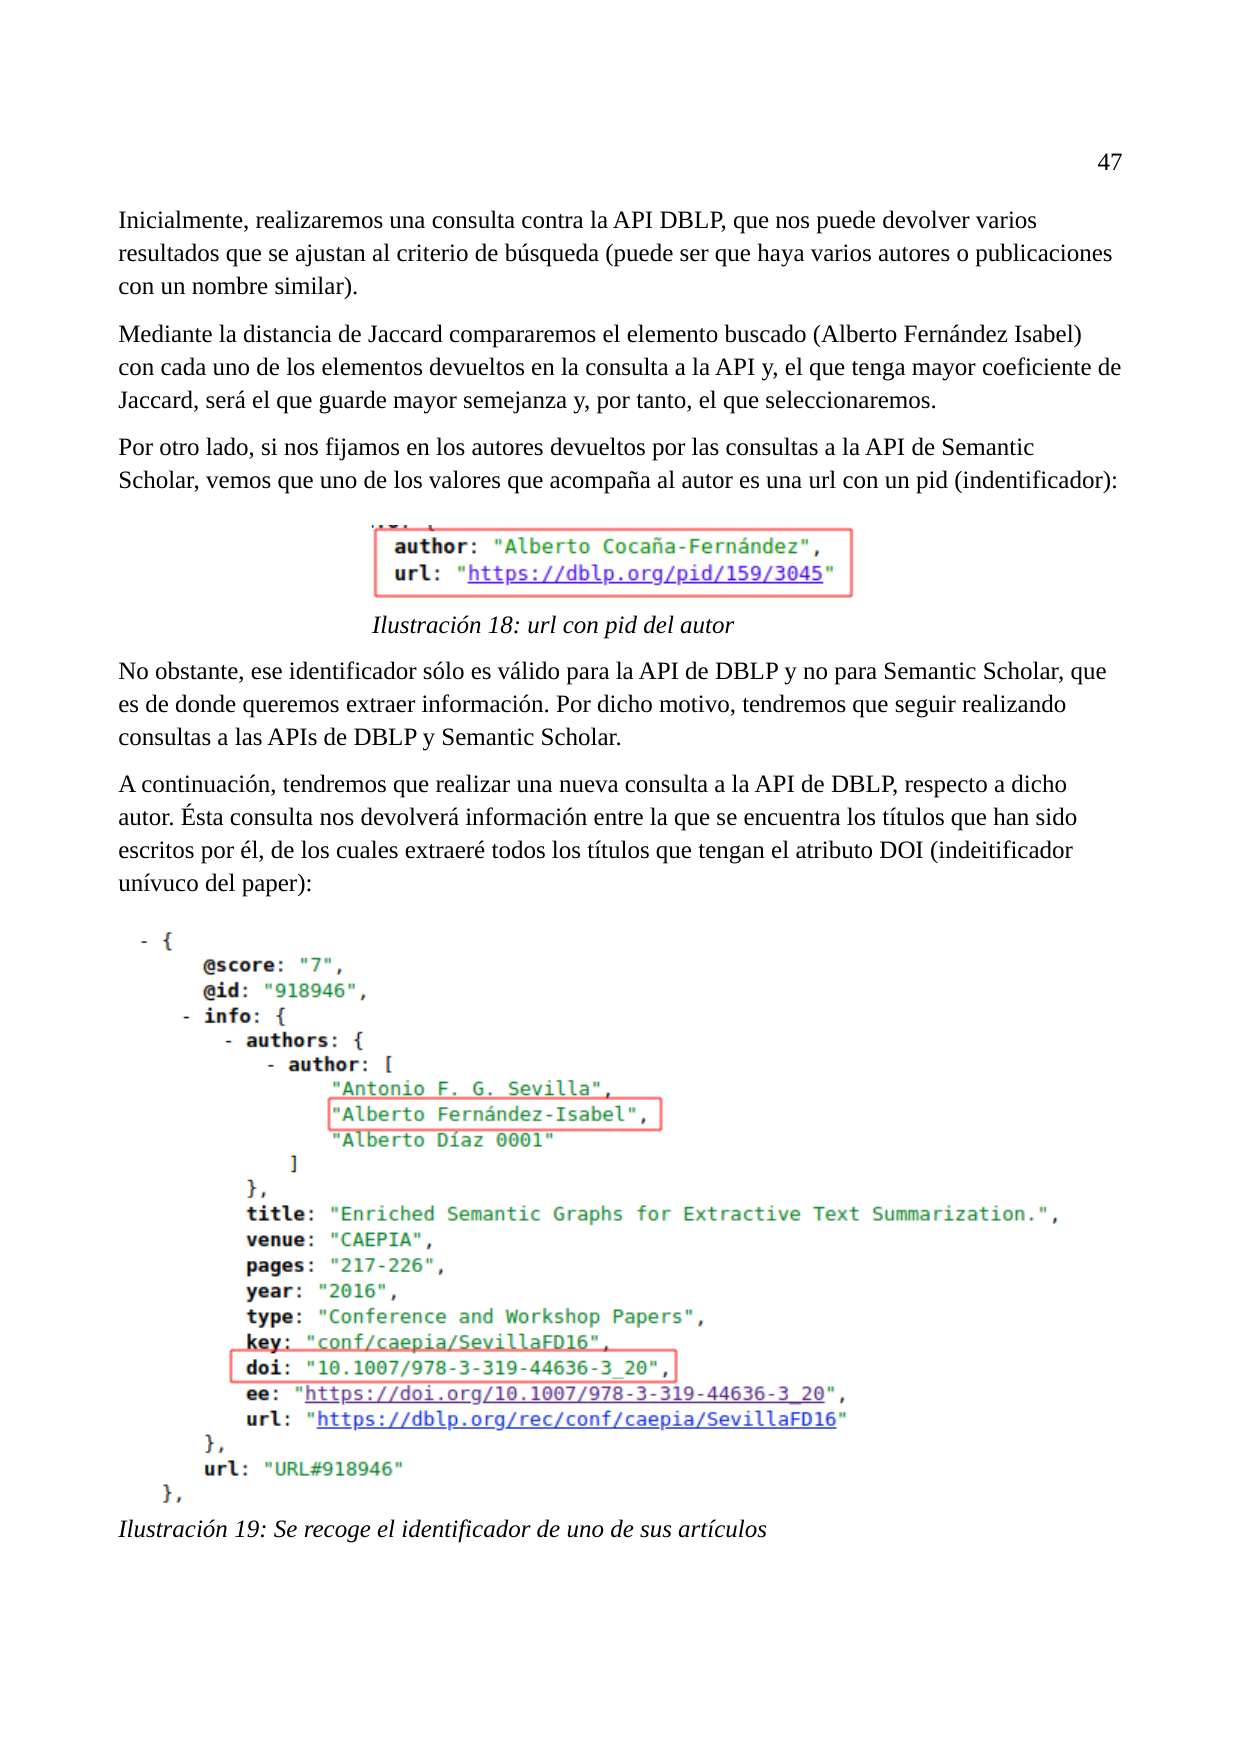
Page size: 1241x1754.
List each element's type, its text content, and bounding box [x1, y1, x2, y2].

text Inicialmente, realizaremos una consulta contra la API DBLP, que nos puede devolver varios resultados que se ajustan al criterio de búsqueda (puede ser que haya varios autores o publicaciones con un nombre similar). [118, 205, 1122, 300]
text Mediante la distancia de Jaccard compararemos el elemento buscado (Alberto Fernández Isabel) con cada uno de los elementos devueltos en la consulta a la API y, el que tenga mayor coeficiente de Jaccard, será el que guarde mayor semejanza y, por tanto, el que seleccionaremos. [118, 319, 1122, 413]
text Ilustración 19: Se recoge el identificador de uno de sus artículos [118, 1509, 1122, 1543]
picture [371, 525, 869, 606]
text No obstante, ese identificador sólo es válido para la API de DBLP y no para Semantic Scholar, que es de donde queremos extraer información. Por dicho motivo, tendremos que seguir realizando consultas a las APIs de DBLP y Semantic Scholar. [118, 656, 1122, 751]
picture [118, 928, 1123, 1509]
text A continuación, tendremos que realizar una nueva consulta a la API de DBLP, respecto a dicho autor. Ésta consulta nos devolverá información entre la que se encuentra los títulos que han sido escritos por él, de los cuales extraeré todos los títulos que tengan el atributo DOI (indeitificador unívuco del paper): [118, 769, 1122, 897]
text Por otro lado, si nos fijamos en los autores devueltos por las consultas a la API de Semantic Scholar, vemos que uno de los valores que acompaña al autor es una url con un pid (indentificador): [118, 432, 1122, 494]
text Ilustración 18: url con pid del autor [372, 606, 868, 639]
